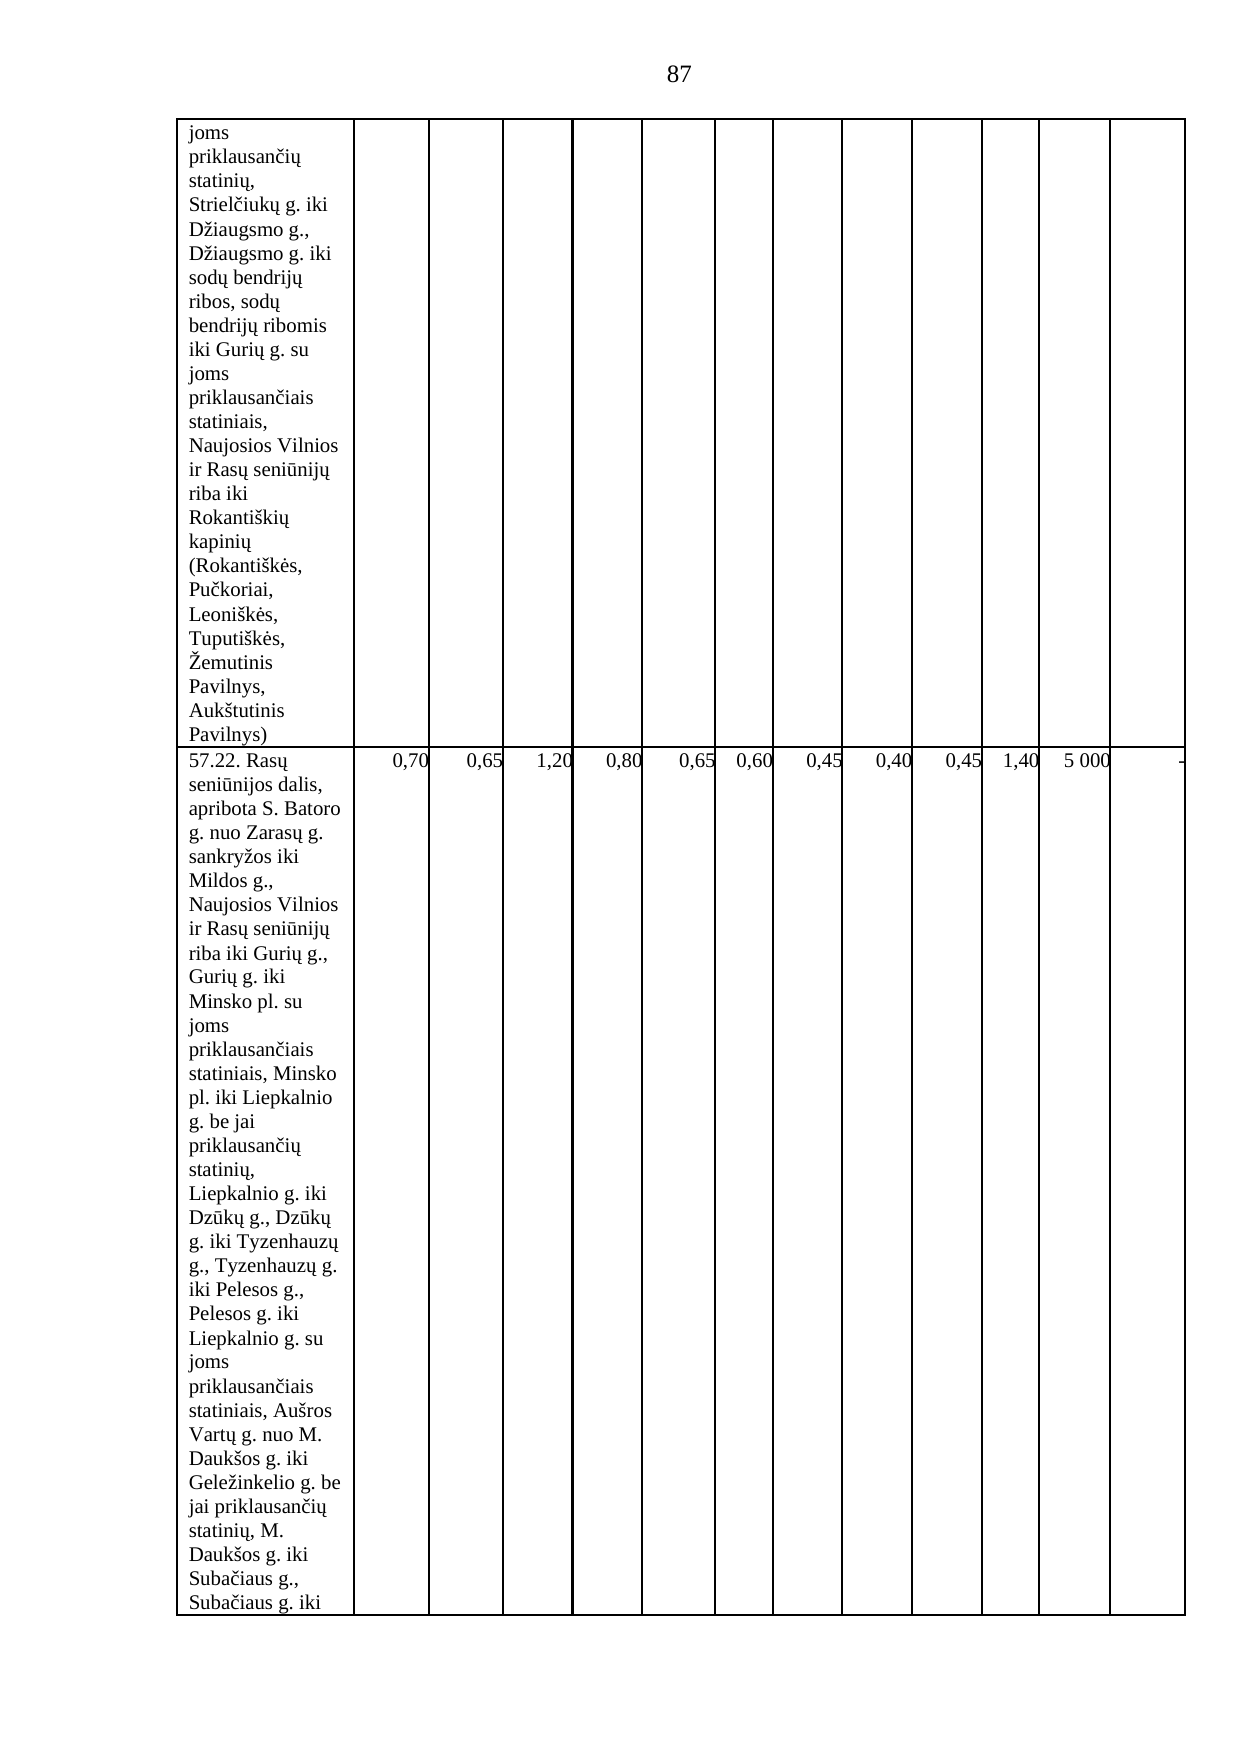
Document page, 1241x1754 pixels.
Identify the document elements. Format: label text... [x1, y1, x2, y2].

table_cell [843, 120, 911, 746]
table_cell [1040, 120, 1109, 746]
table_cell 0,40 [843, 748, 911, 1614]
table_cell 0,80 [574, 748, 641, 1614]
table_cell [1111, 120, 1184, 746]
table_cell 0,45 [913, 748, 981, 1614]
table_cell [355, 120, 428, 746]
table_cell [504, 120, 571, 746]
table_cell [774, 120, 841, 746]
table_cell 0,65 [643, 748, 714, 1614]
table_cell [574, 120, 641, 746]
table_cell 1,40 [983, 748, 1038, 1614]
table_cell 0,60 [716, 748, 772, 1614]
table_cell 0,70 [355, 748, 428, 1614]
table_cell joms priklausančių statinių, Strielčiukų g. iki Džiaugsmo g., Džiaugsmo g. iki sodų bendrijų ribos, sodų bendrijų ribomis iki Gurių g. su joms priklausančiais statiniais, Naujosios Vilnios ir Rasų seniūnijų riba iki Rokantiškių kapinių (Rokantiškės, Pučkoriai, Leoniškės, Tuputiškės, Žemutinis Pavilnys, Aukštutinis Pavilnys) [178, 120, 353, 746]
table_cell [430, 120, 502, 746]
table_cell 0,65 [430, 748, 502, 1614]
table_cell [716, 120, 772, 746]
table_cell 57.22. Rasų seniūnijos dalis, apribota S. Batoro g. nuo Zarasų g. sankryžos iki Mildos g., Naujosios Vilnios ir Rasų seniūnijų riba iki Gurių g., Gurių g. iki Minsko pl. su joms priklausančiais statiniais, Minsko pl. iki Liepkalnio g. be jai priklausančių statinių, Liepkalnio g. iki Dzūkų g., Dzūkų g. iki Tyzenhauzų g., Tyzenhauzų g. iki Pelesos g., Pelesos g. iki Liepkalnio g. su joms priklausančiais statiniais, Aušros Vartų g. nuo M. Daukšos g. iki Geležinkelio g. be jai priklausančių statinių, M. Daukšos g. iki Subačiaus g., Subačiaus g. iki [178, 748, 353, 1614]
table_cell [643, 120, 714, 746]
table_cell - [1111, 748, 1184, 1614]
table_cell 1,20 [504, 748, 571, 1614]
table_cell 5 000 [1040, 748, 1109, 1614]
table_cell [913, 120, 981, 746]
table_cell 0,45 [774, 748, 841, 1614]
table_cell [983, 120, 1038, 746]
